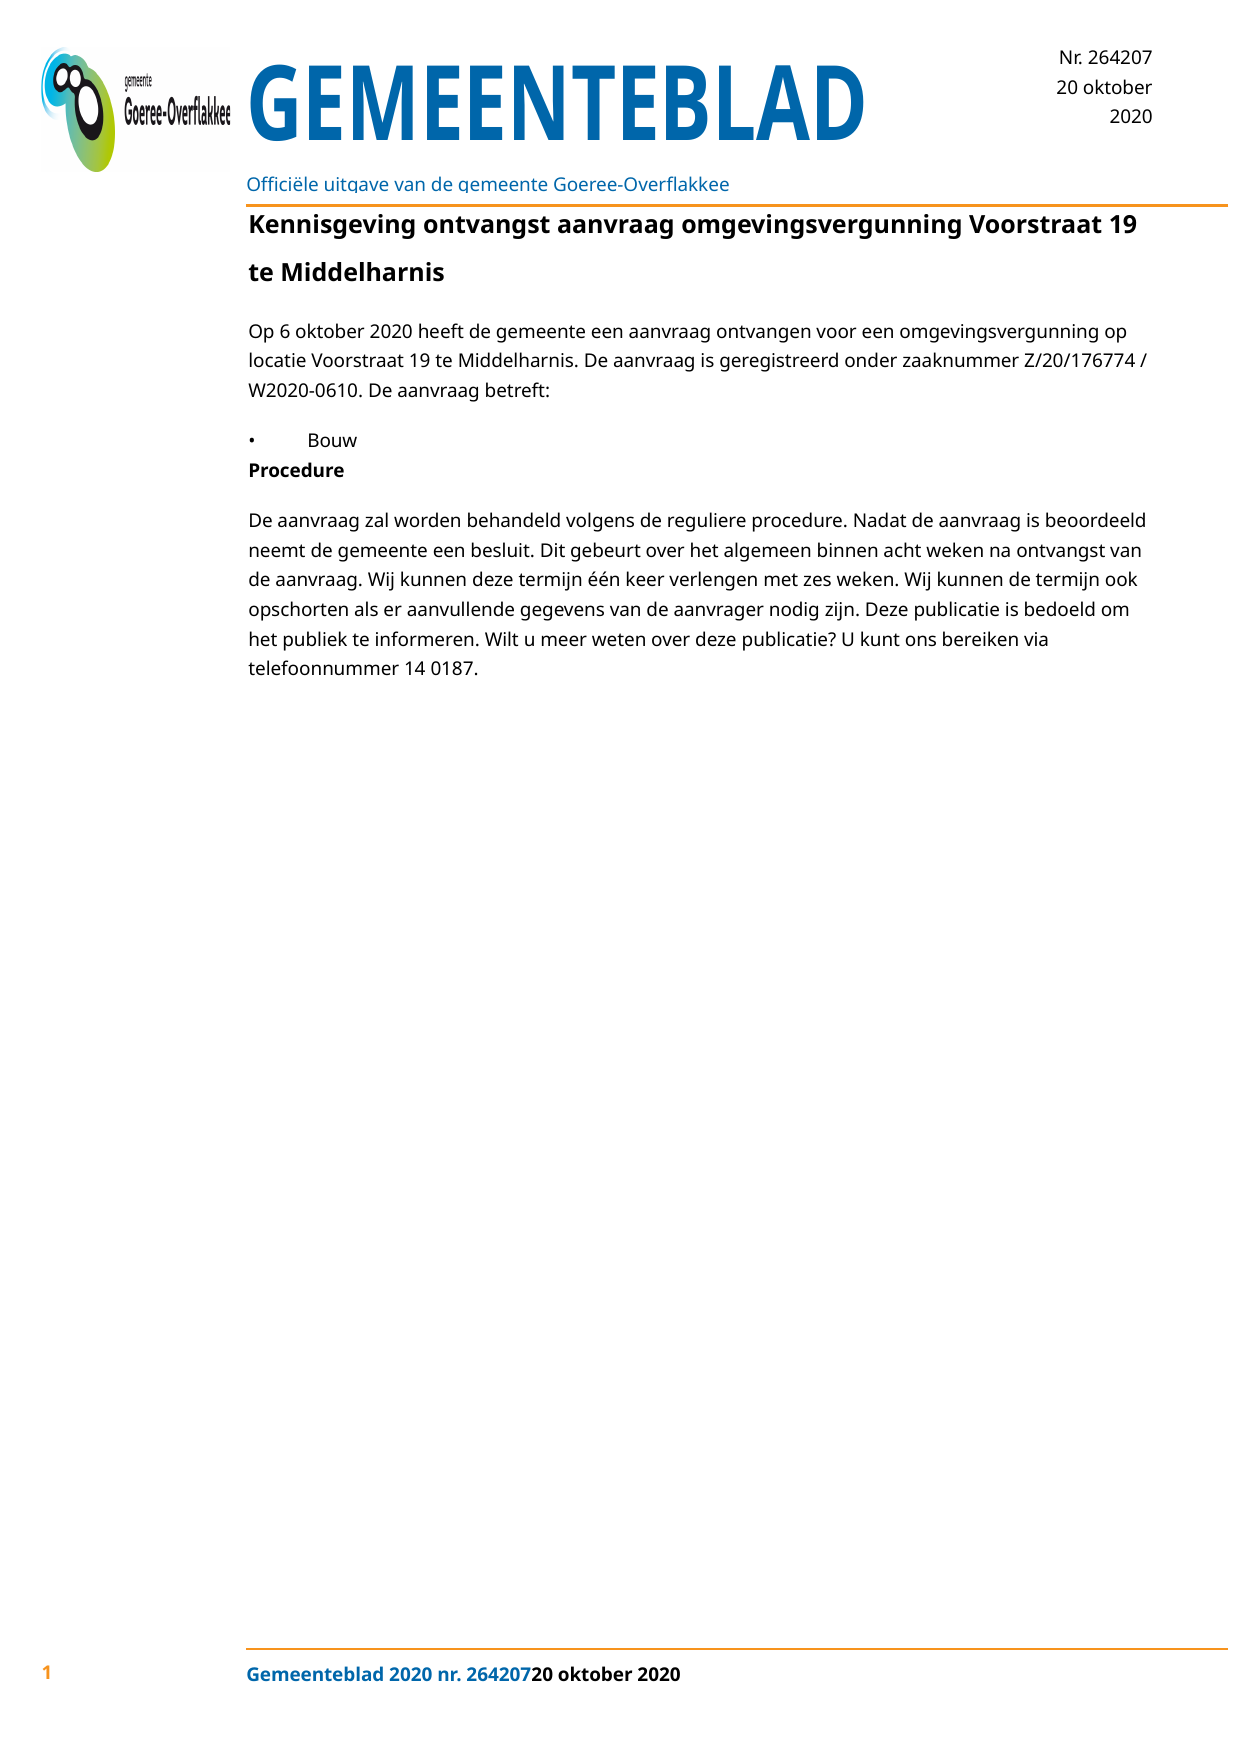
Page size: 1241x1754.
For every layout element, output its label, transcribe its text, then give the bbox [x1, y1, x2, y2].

text De aanvraag zal worden behandeld volgens de reguliere procedure. Nadat de aanvraag is beoordeeld neemt de gemeente een besluit. Dit gebeurt over het algemeen binnen acht weken na ontvangst van de aanvraag. Wij kunnen deze termijn één keer verlengen met zes weken. Wij kunnen de termijn ook opschorten als er aanvullende gegevens van de aanvrager nodig zijn. Deze publicatie is bedoeld om het publiek te informeren. Wilt u meer weten over deze publicatie? U kunt ons bereiken via telefoonnummer 14 0187. [248, 507, 1152, 681]
picture [41, 47, 231, 172]
text Kennisgeving ontvangst aanvraag omgevingsvergunning Voorstraat 19 te Middelharnis [248, 207, 1152, 288]
text Procedure [248, 457, 1152, 483]
list Bouw [248, 427, 1152, 453]
text Op 6 oktober 2020 heeft de gemeente een aanvraag ontvangen voor een omgevingsvergunning op locatie Voorstraat 19 te Middelharnis. De aanvraag is geregistreerd onder zaaknummer Z/20/176774 / W2020-0610. De aanvraag betreft: [248, 318, 1152, 403]
